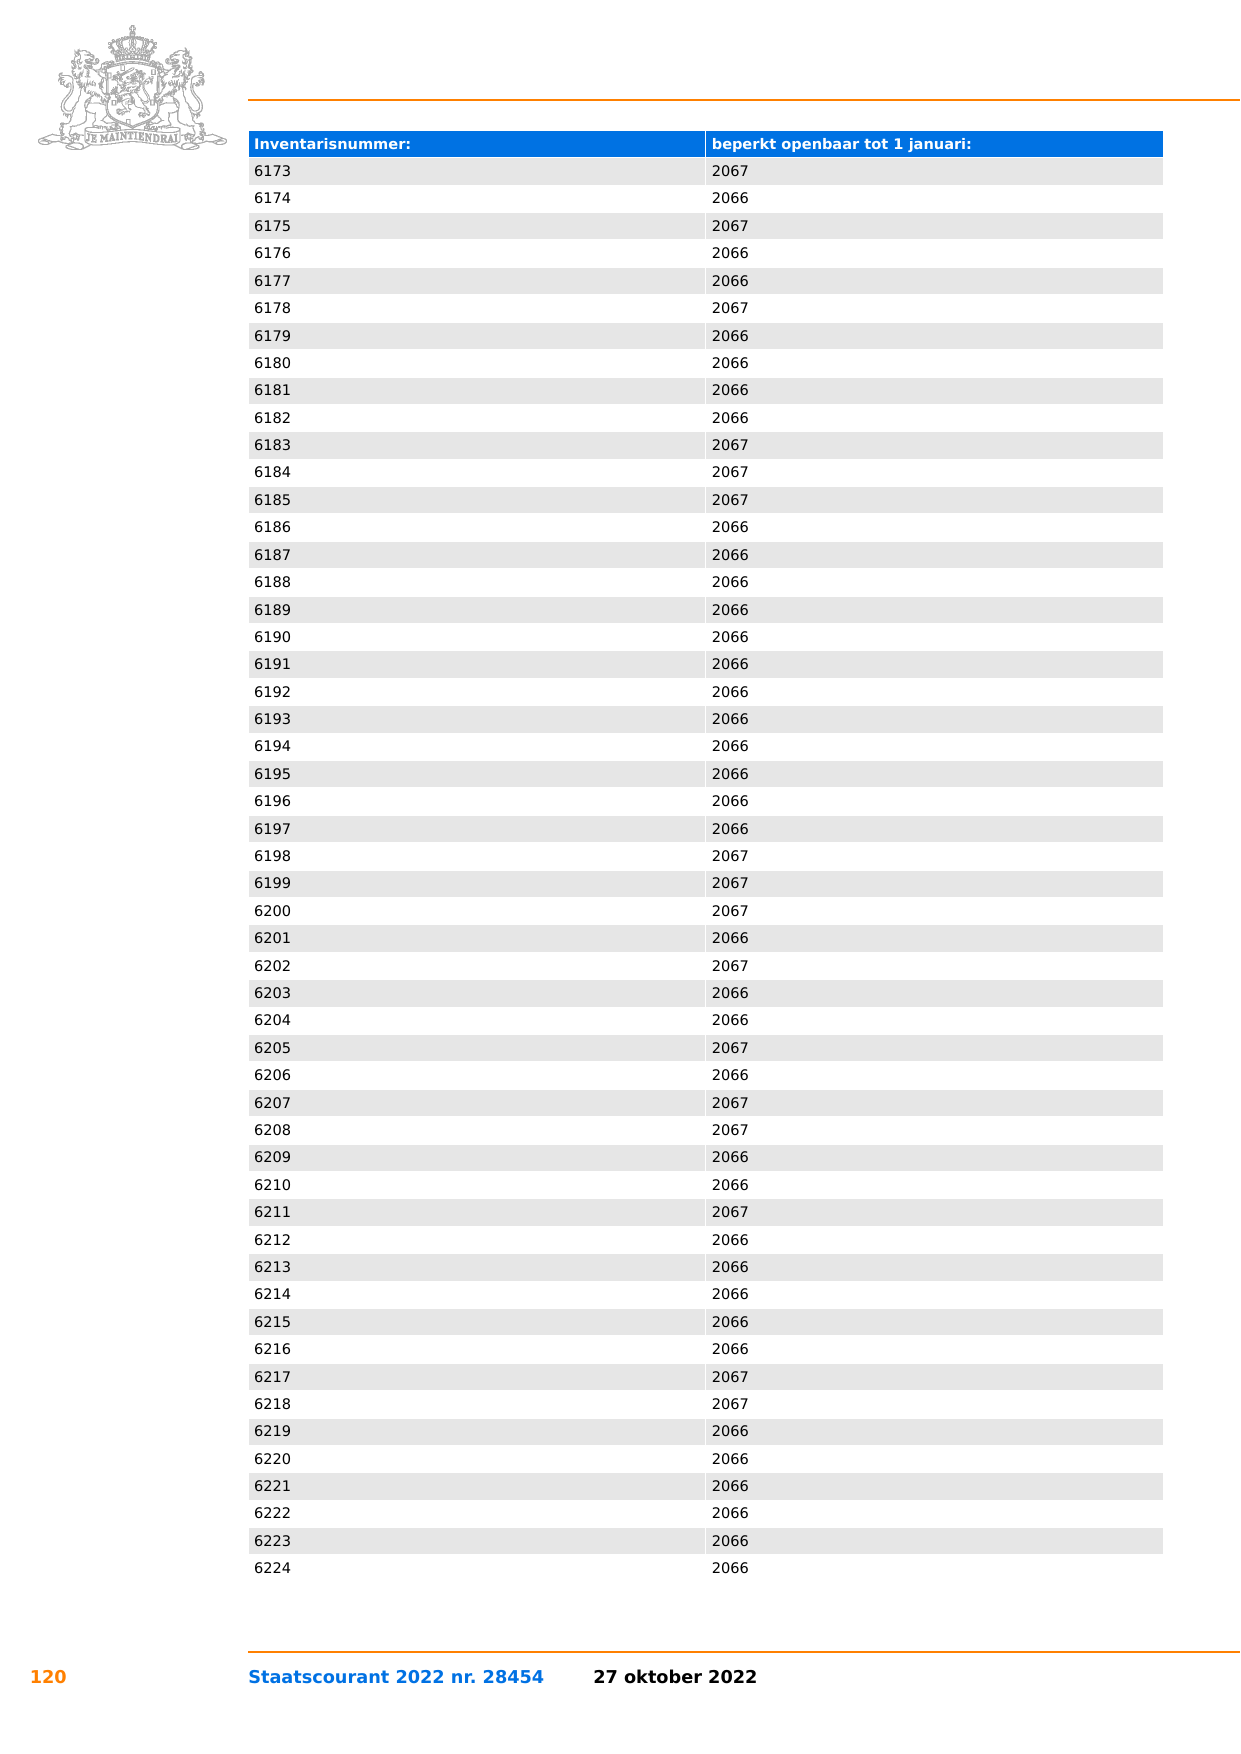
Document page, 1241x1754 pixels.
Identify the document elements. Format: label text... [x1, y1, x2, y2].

table_cell 2066 [706, 597, 1163, 623]
table_cell 6208 [249, 1117, 705, 1143]
table_cell 2066 [706, 816, 1163, 842]
table_cell 2066 [706, 1282, 1163, 1308]
table_cell 2066 [706, 1528, 1163, 1554]
table_cell 2066 [706, 1008, 1163, 1034]
table_cell 2066 [706, 323, 1163, 349]
table_cell 6215 [249, 1309, 705, 1335]
table_cell 2066 [706, 789, 1163, 815]
table_cell 6175 [249, 213, 705, 239]
table_cell 2066 [706, 542, 1163, 568]
table_cell 6210 [249, 1172, 705, 1198]
table_cell 2066 [706, 980, 1163, 1007]
table_cell 6188 [249, 569, 705, 596]
table_cell 6180 [249, 350, 705, 376]
table_cell 6224 [249, 1556, 705, 1582]
table_cell 2066 [706, 378, 1163, 404]
picture [38, 25, 227, 150]
table_cell 2067 [706, 898, 1163, 924]
table_cell 6204 [249, 1008, 705, 1034]
table_cell 2067 [706, 295, 1163, 322]
table_cell 6207 [249, 1090, 705, 1116]
table_cell 6217 [249, 1364, 705, 1390]
table_cell 6197 [249, 816, 705, 842]
table_cell 6201 [249, 925, 705, 952]
table_cell 6222 [249, 1501, 705, 1527]
table_cell 6178 [249, 295, 705, 322]
table_cell 2067 [706, 1391, 1163, 1417]
table_cell 2066 [706, 1227, 1163, 1253]
table_cell 6203 [249, 980, 705, 1007]
table_cell 2067 [706, 1117, 1163, 1143]
table_cell 6179 [249, 323, 705, 349]
table_cell 6192 [249, 679, 705, 705]
table_cell 6202 [249, 953, 705, 979]
table_cell 2066 [706, 1556, 1163, 1582]
table_cell 6214 [249, 1282, 705, 1308]
table_header Inventarisnummer: [249, 131, 705, 157]
table_cell 6177 [249, 268, 705, 294]
table_cell 6198 [249, 843, 705, 869]
table_cell 2066 [706, 268, 1163, 294]
table_cell 6200 [249, 898, 705, 924]
table_cell 6220 [249, 1446, 705, 1472]
table_cell 2066 [706, 1254, 1163, 1281]
table_cell 2066 [706, 624, 1163, 650]
table_cell 6199 [249, 871, 705, 897]
table_cell 2067 [706, 843, 1163, 869]
table_cell 2067 [706, 1199, 1163, 1226]
table_cell 2066 [706, 1063, 1163, 1089]
table_cell 2066 [706, 651, 1163, 678]
table_cell 2066 [706, 186, 1163, 212]
table_cell 2066 [706, 405, 1163, 431]
table_cell 2067 [706, 1090, 1163, 1116]
table_cell 2067 [706, 487, 1163, 513]
table_cell 2066 [706, 734, 1163, 760]
table_cell 2066 [706, 1501, 1163, 1527]
table_cell 2066 [706, 1336, 1163, 1363]
table_cell 2067 [706, 158, 1163, 185]
table_cell 2066 [706, 1473, 1163, 1500]
table_cell 6187 [249, 542, 705, 568]
table_cell 2066 [706, 569, 1163, 596]
table_cell 2066 [706, 706, 1163, 733]
table_cell 2067 [706, 871, 1163, 897]
table_cell 2066 [706, 515, 1163, 541]
table_header beperkt openbaar tot 1 januari: [706, 131, 1163, 157]
table_cell 6216 [249, 1336, 705, 1363]
table_cell 2066 [706, 1419, 1163, 1445]
table_cell 6218 [249, 1391, 705, 1417]
table_cell 2066 [706, 1145, 1163, 1171]
table_cell 6186 [249, 515, 705, 541]
table_cell 6211 [249, 1199, 705, 1226]
table_cell 6189 [249, 597, 705, 623]
table_cell 6173 [249, 158, 705, 185]
table_cell 2066 [706, 350, 1163, 376]
table_cell 2066 [706, 1172, 1163, 1198]
table_cell 2067 [706, 953, 1163, 979]
table_cell 6194 [249, 734, 705, 760]
table_cell 6181 [249, 378, 705, 404]
table_cell 6223 [249, 1528, 705, 1554]
table_cell 6212 [249, 1227, 705, 1253]
table_cell 6184 [249, 460, 705, 486]
table_cell 2066 [706, 1309, 1163, 1335]
table_cell 2067 [706, 432, 1163, 459]
table_cell 6191 [249, 651, 705, 678]
table_cell 2066 [706, 1446, 1163, 1472]
table_cell 6174 [249, 186, 705, 212]
table_cell 6209 [249, 1145, 705, 1171]
table_cell 2067 [706, 213, 1163, 239]
table_cell 2067 [706, 1364, 1163, 1390]
table_cell 2067 [706, 460, 1163, 486]
table_cell 2066 [706, 241, 1163, 267]
table_cell 6221 [249, 1473, 705, 1500]
table_cell 6182 [249, 405, 705, 431]
table_cell 6176 [249, 241, 705, 267]
table_cell 6213 [249, 1254, 705, 1281]
table_cell 6205 [249, 1035, 705, 1061]
table_cell 2066 [706, 925, 1163, 952]
table_cell 6190 [249, 624, 705, 650]
table_cell 6195 [249, 761, 705, 787]
table_cell 2066 [706, 679, 1163, 705]
table_cell 6219 [249, 1419, 705, 1445]
table_cell 6185 [249, 487, 705, 513]
table_cell 2066 [706, 761, 1163, 787]
table_cell 6206 [249, 1063, 705, 1089]
table_cell 6196 [249, 789, 705, 815]
table_cell 6193 [249, 706, 705, 733]
table_cell 2067 [706, 1035, 1163, 1061]
table_cell 6183 [249, 432, 705, 459]
